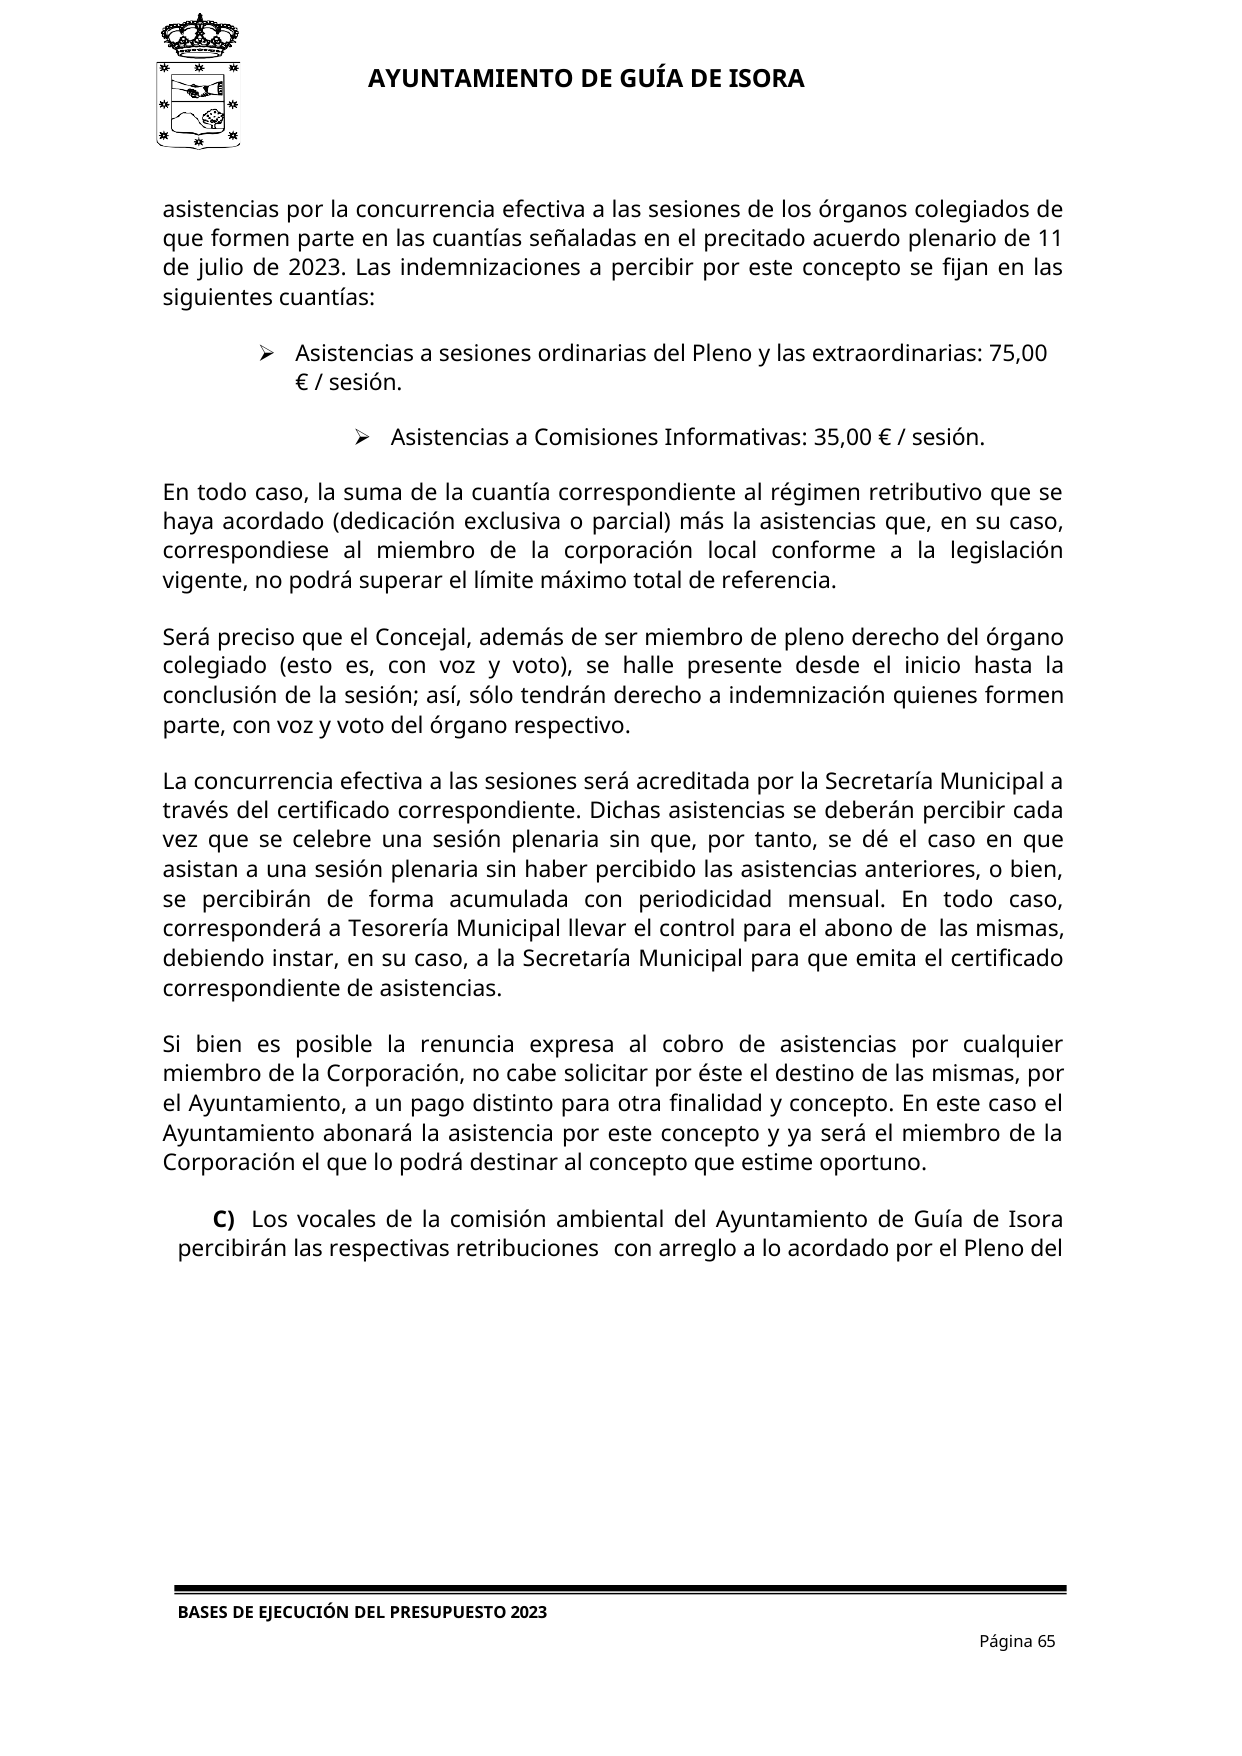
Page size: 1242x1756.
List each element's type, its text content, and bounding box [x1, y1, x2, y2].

text La concurrencia efectiva a las sesiones será acreditada por la Secretaría Municipal a través del certificado correspondiente. Dichas asistencias se deberán percibir cada vez que se celebre una sesión plenaria sin que, por tanto, se dé el caso en que asistan a una sesión plenaria sin haber percibido las asistencias anteriores, o bien, se percibirán de forma acumulada con periodicidad mensual. En todo caso, corresponderá a Tesorería Municipal llevar el control para el abono de las mismas, debiendo instar, en su caso, a la Secretaría Municipal para que emita el certificado correspondiente de asistencias. [162, 766, 1065, 1003]
text asistencias por la concurrencia efectiva a las sesiones de los órganos colegiados de que formen parte en las cuantías señaladas en el precitado acuerdo plenario de 11 de julio de 2023. Las indemnizaciones a percibir por este concepto se fijan en las siguientes cuantías: [162, 193, 1065, 312]
text Si bien es posible la renuncia expresa al cobro de asistencias por cualquier miembro de la Corporación, no cabe solicitar por éste el destino de las mismas, por el Ayuntamiento, a un pago distinto para otra finalidad y concepto. En este caso el Ayuntamiento abonará la asistencia por este concepto y ya será el miembro de la Corporación el que lo podrá destinar al concepto que estime oportuno. [162, 1029, 1064, 1178]
text En todo caso, la suma de la cuantía correspondiente al régimen retributivo que se haya acordado (dedicación exclusiva o parcial) más la asistencias que, en su caso, correspondiese al miembro de la corporación local conforme a la legislación vigente, no podrá superar el límite máximo total de referencia. [162, 477, 1065, 595]
text Será preciso que el Concejal, además de ser miembro de pleno derecho del órgano colegiado (esto es, con voz y voto), se halle presente desde el inicio hasta la conclusión de la sesión; así, sólo tendrán derecho a indemnización quienes formen parte, con voz y voto del órgano respectivo. [162, 621, 1065, 740]
list Los vocales de la comisión ambiental del Ayuntamiento de Guía de Isora percibirán las respectivas retribuciones con arreglo a lo acordado por el Pleno del [162, 1203, 1065, 1263]
list Asistencias a sesiones ordinarias del Pleno y las extraordinarias: 75,00 € / sesión. [258, 338, 1062, 397]
list Asistencias a Comisiones Informativas: 35,00 € / sesión. [353, 421, 1079, 452]
